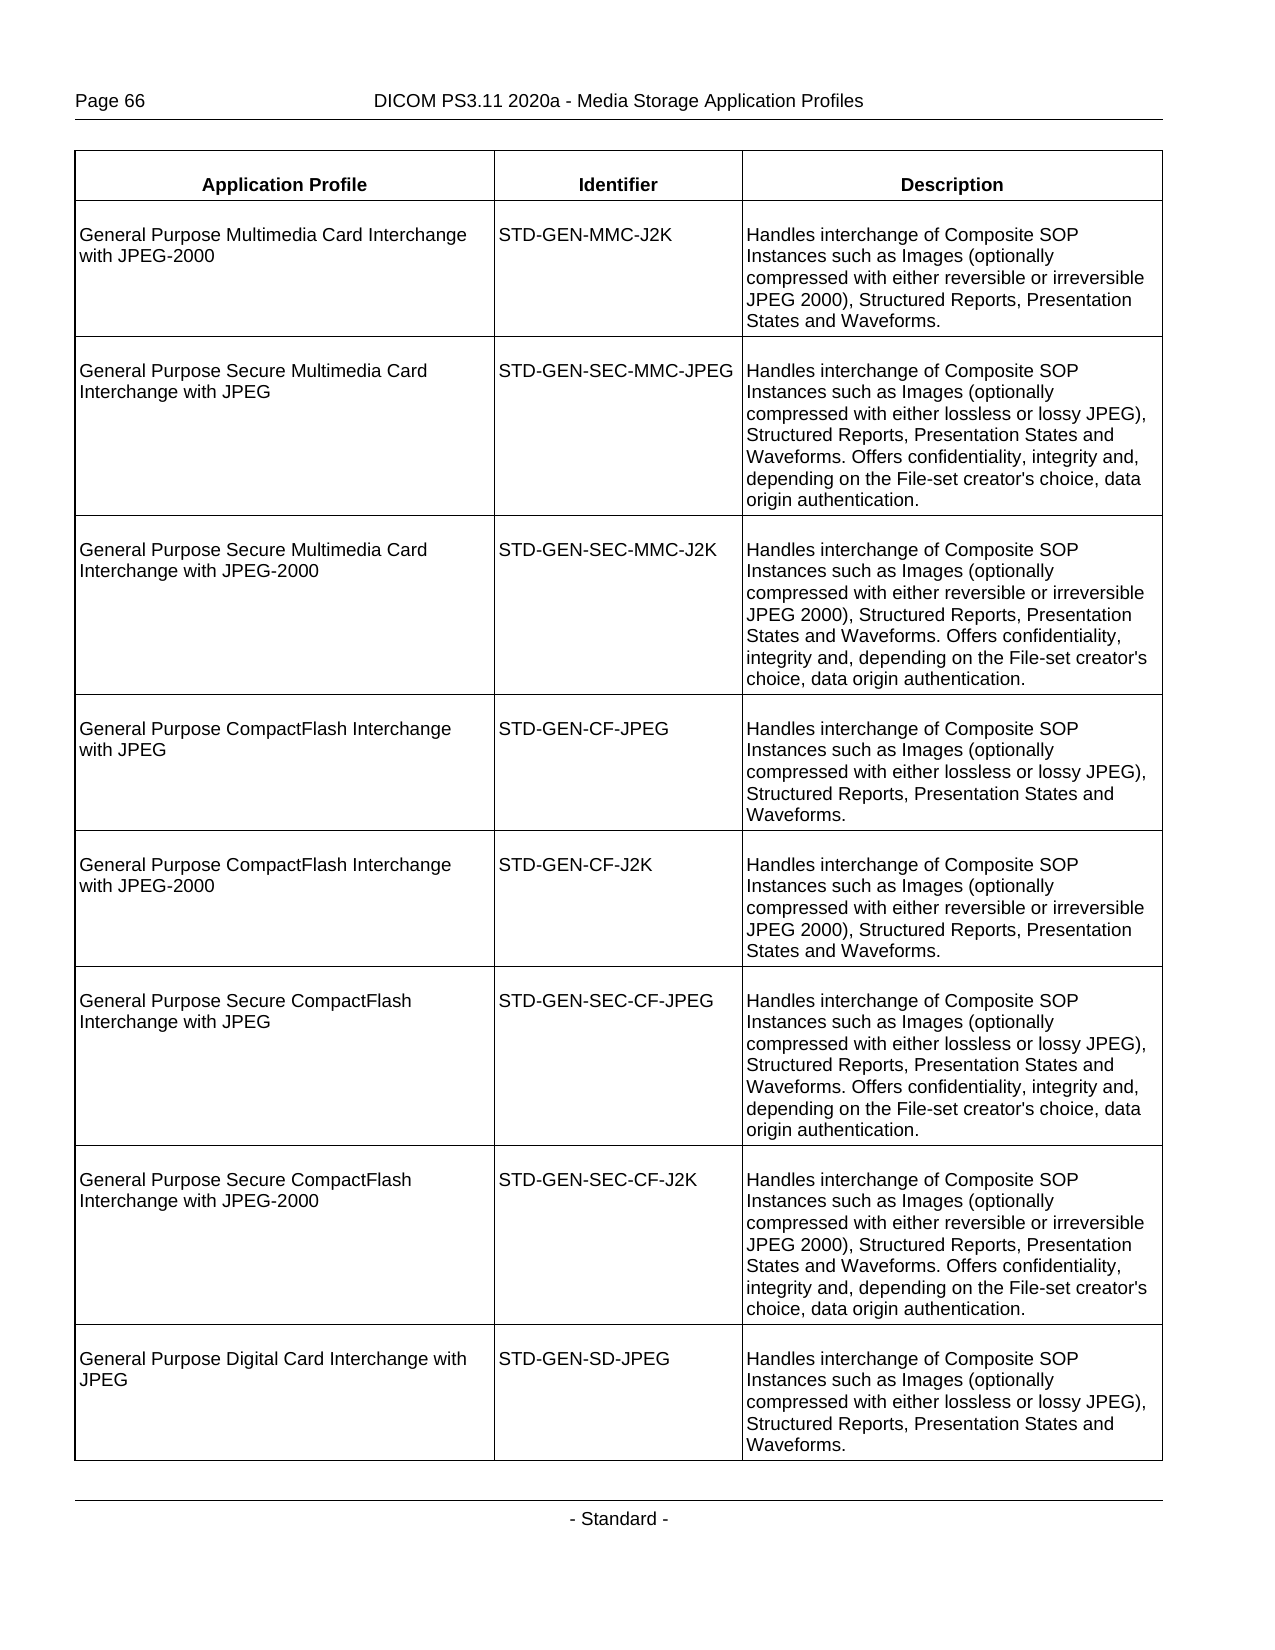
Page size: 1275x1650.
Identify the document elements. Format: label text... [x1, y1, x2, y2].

table_cell Handles interchange of Composite SOP Instances such as Images (optionally compressed with either reversible or irreversible JPEG 2000), Structured Reports, Presentation States and Waveforms. Offers confidentiality, integrity and, depending on the File-set creator's choice, data origin authentication. [743, 1146, 1162, 1324]
table_cell STD-GEN-CF-J2K [495, 831, 742, 966]
table_cell General Purpose Digital Card Interchange with JPEG [76, 1325, 494, 1460]
table_cell Handles interchange of Composite SOP Instances such as Images (optionally compressed with either reversible or irreversible JPEG 2000), Structured Reports, Presentation States and Waveforms. Offers confidentiality, integrity and, depending on the File-set creator's choice, data origin authentication. [743, 516, 1162, 694]
table_cell STD-GEN-MMC-J2K [495, 201, 742, 336]
table_cell General Purpose Secure Multimedia Card Interchange with JPEG [76, 337, 494, 515]
table_cell STD-GEN-SEC-MMC-J2K [495, 516, 742, 694]
table_cell General Purpose Secure CompactFlash Interchange with JPEG [76, 967, 494, 1145]
table_cell General Purpose CompactFlash Interchange with JPEG-2000 [76, 831, 494, 966]
table_cell Handles interchange of Composite SOP Instances such as Images (optionally compressed with either reversible or irreversible JPEG 2000), Structured Reports, Presentation States and Waveforms. [743, 831, 1162, 966]
table_cell STD-GEN-CF-JPEG [495, 695, 742, 830]
table_cell Handles interchange of Composite SOP Instances such as Images (optionally compressed with either lossless or lossy JPEG), Structured Reports, Presentation States and Waveforms. Offers confidentiality, integrity and, depending on the File-set creator's choice, data origin authentication. [743, 337, 1162, 515]
table_cell General Purpose Secure CompactFlash Interchange with JPEG-2000 [76, 1146, 494, 1324]
table_cell General Purpose Secure Multimedia Card Interchange with JPEG-2000 [76, 516, 494, 694]
table_cell General Purpose CompactFlash Interchange with JPEG [76, 695, 494, 830]
table_cell STD-GEN-SEC-MMC-JPEG [495, 337, 742, 515]
table_cell Handles interchange of Composite SOP Instances such as Images (optionally compressed with either reversible or irreversible JPEG 2000), Structured Reports, Presentation States and Waveforms. [743, 201, 1162, 336]
table_cell Handles interchange of Composite SOP Instances such as Images (optionally compressed with either lossless or lossy JPEG), Structured Reports, Presentation States and Waveforms. [743, 695, 1162, 830]
table_cell STD-GEN-SEC-CF-J2K [495, 1146, 742, 1324]
table_header Application Profile [76, 151, 494, 200]
table_header Description [743, 151, 1162, 200]
table_cell Handles interchange of Composite SOP Instances such as Images (optionally compressed with either lossless or lossy JPEG), Structured Reports, Presentation States and Waveforms. Offers confidentiality, integrity and, depending on the File-set creator's choice, data origin authentication. [743, 967, 1162, 1145]
table_cell STD-GEN-SEC-CF-JPEG [495, 967, 742, 1145]
table_cell STD-GEN-SD-JPEG [495, 1325, 742, 1460]
table_cell Handles interchange of Composite SOP Instances such as Images (optionally compressed with either lossless or lossy JPEG), Structured Reports, Presentation States and Waveforms. [743, 1325, 1162, 1460]
table_header Identifier [495, 151, 742, 200]
table_cell General Purpose Multimedia Card Interchange with JPEG-2000 [76, 201, 494, 336]
